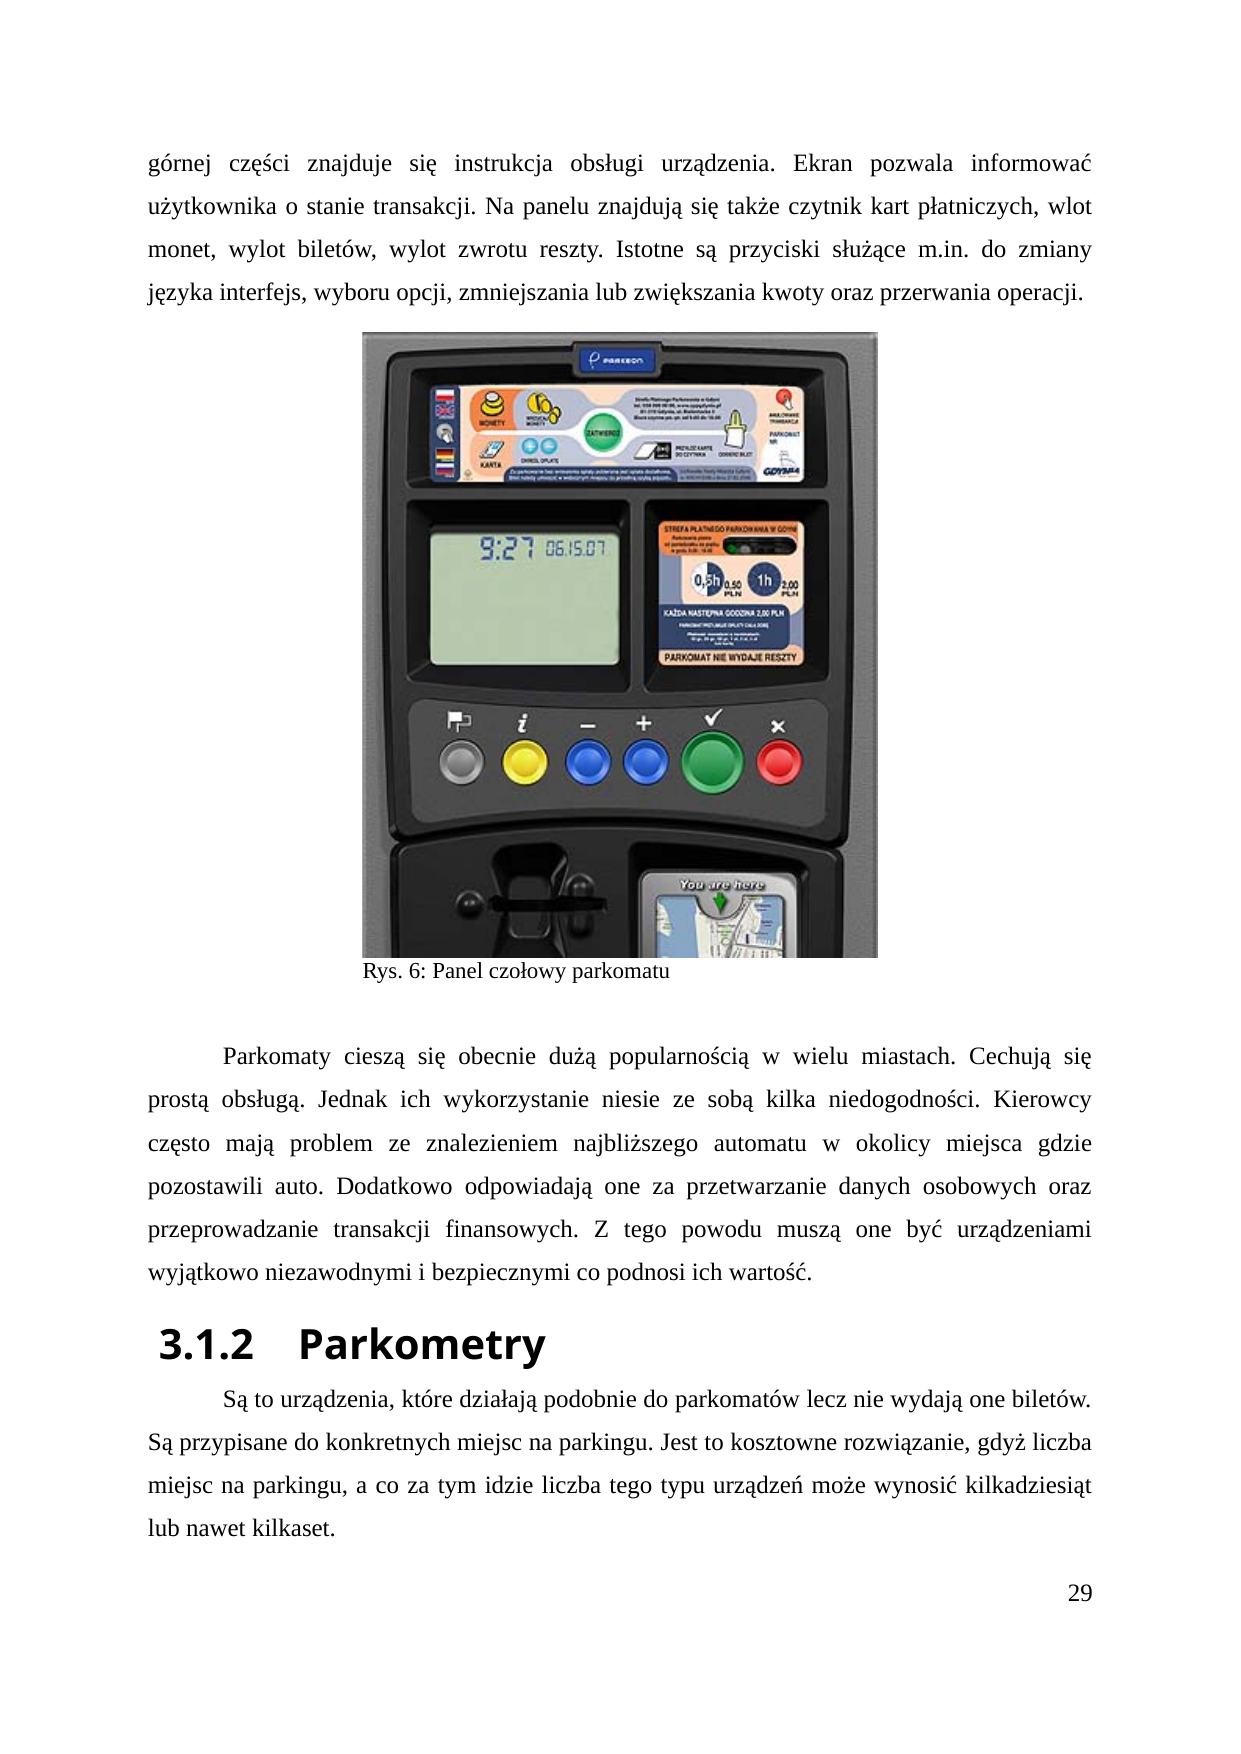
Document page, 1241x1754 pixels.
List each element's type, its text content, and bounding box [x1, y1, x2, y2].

text Parkomaty cieszą się obecnie dużą popularnością w wielu miastach. Cechują się prostą obsługą. Jednak ich wykorzystanie niesie ze sobą kilka niedogodności. Kierowcy często mają problem ze znalezieniem najbliższego automatu w okolicy miejsca gdzie pozostawili auto. Dodatkowo odpowiadają one za przetwarzanie danych osobowych oraz przeprowadzanie transakcji finansowych. Z tego powodu muszą one być urządzeniami wyjątkowo niezawodnymi i bezpiecznymi co podnosi ich wartość. [148, 1041, 1093, 1286]
picture [362, 332, 878, 958]
text Są to urządzenia, które działają podobnie do parkomatów lecz nie wydają one biletów. Są przypisane do konkretnych miejsc na parkingu. Jest to kosztowne rozwiązanie, gdyż liczba miejsc na parkingu, a co za tym idzie liczba tego typu urządzeń może wynosić kilkadziesiąt lub nawet kilkaset. [148, 1384, 1093, 1542]
text Rys. 6: Panel czołowy parkomatu [362, 958, 878, 984]
text górnej części znajduje się instrukcja obsługi urządzenia. Ekran pozwala informować użytkownika o stanie transakcji. Na panelu znajdują się także czytnik kart płatniczych, wlot monet, wylot biletów, wylot zwrotu reszty. Istotne są przyciski służące m.in. do zmiany języka interfejs, wyboru opcji, zmniejszania lub zwiększania kwoty oraz przerwania operacji. [148, 148, 1093, 306]
subtitle Parkometry [148, 1315, 1093, 1372]
